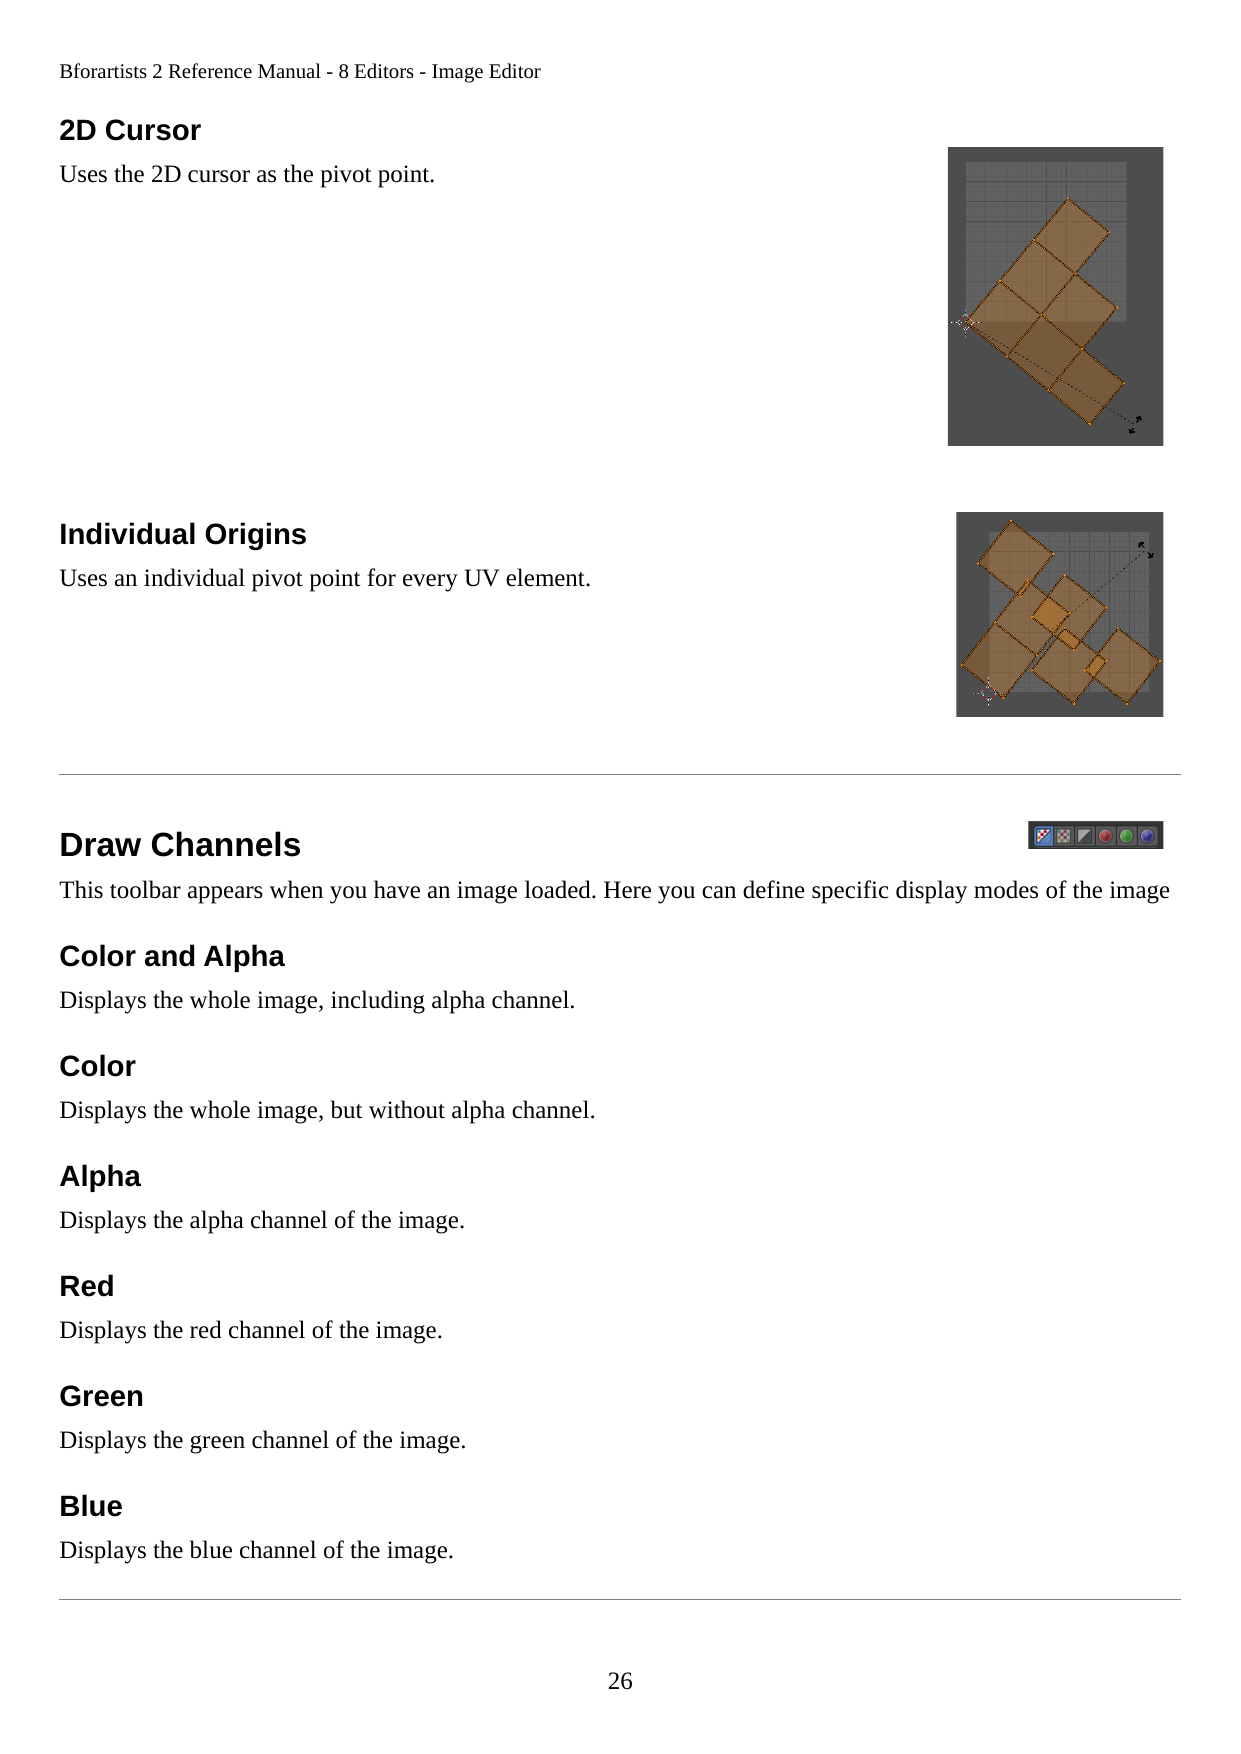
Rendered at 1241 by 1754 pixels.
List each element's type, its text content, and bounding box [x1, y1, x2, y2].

picture [1028, 821, 1164, 849]
subtitle Green [59, 1379, 1181, 1412]
subtitle Alpha [59, 1159, 1181, 1193]
picture [956, 512, 1164, 717]
picture [947, 147, 1164, 446]
text This toolbar appears when you have an image loaded. Here you can define specific display modes of the image [59, 876, 1181, 904]
text Displays the green channel of the image. [59, 1425, 1181, 1454]
text Uses an individual pivot point for every UV element. [59, 563, 956, 592]
subtitle Blue [59, 1489, 1181, 1522]
text Displays the alpha channel of the image. [59, 1205, 1181, 1234]
subtitle Color [59, 1049, 1181, 1083]
text Displays the whole image, including alpha channel. [59, 985, 1181, 1014]
subtitle 2D Cursor [59, 113, 1181, 146]
text Displays the blue channel of the image. [59, 1535, 1181, 1564]
subtitle Draw Channels [59, 824, 1181, 863]
subtitle Color and Alpha [59, 939, 1181, 973]
subtitle Red [59, 1269, 1181, 1303]
subtitle Individual Origins [59, 517, 956, 551]
text Displays the red channel of the image. [59, 1315, 1181, 1344]
text Displays the whole image, but without alpha channel. [59, 1095, 1181, 1124]
subtitle [1164, 517, 1181, 551]
text Uses the 2D cursor as the pivot point. [59, 159, 947, 188]
